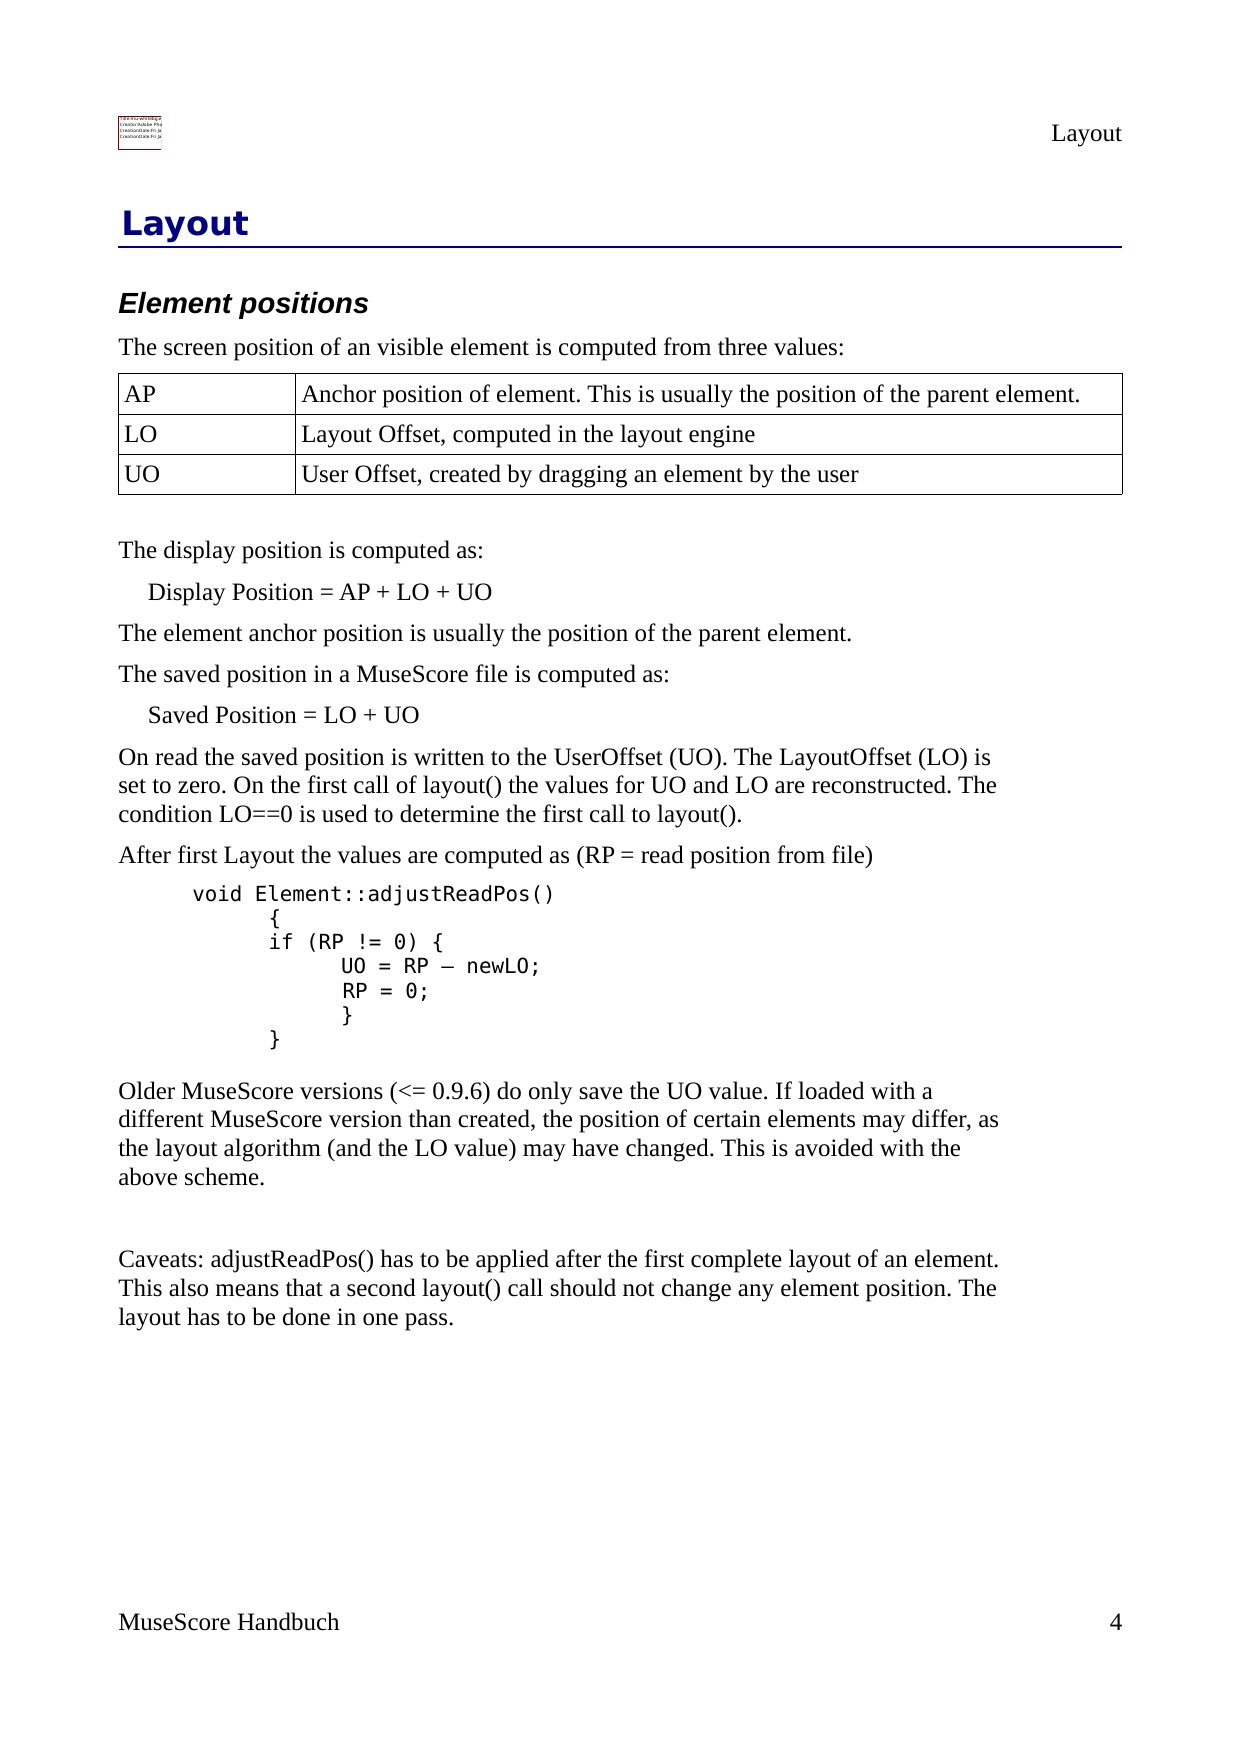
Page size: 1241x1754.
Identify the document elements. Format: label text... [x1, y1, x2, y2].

text After first Layout the values are computed as (RP = read position from file) [118, 840, 1004, 869]
text The saved position in a MuseScore file is computed as: [118, 659, 1004, 688]
text Saved Position = LO + UO [118, 700, 1122, 729]
text RP = 0; [118, 979, 1122, 1003]
text Display Position = AP + LO + UO [118, 577, 1122, 605]
table_header AP [119, 374, 295, 413]
text Caveats: adjustReadPos() has to be applied after the first complete layout of an element. This also means that a second layout() call should not change any element position. The layout has to be done in one pass. [118, 1244, 1004, 1331]
text Older MuseScore versions (<= 0.9.6) do only save the UO value. If loaded with a different MuseScore version than created, the position of certain elements may differ, as the layout algorithm (and the LO value) may have changed. This is avoided with the above scheme. [118, 1076, 1004, 1191]
table_header Anchor position of element. This is usually the position of the parent element. [296, 374, 1122, 413]
subtitle Element positions [118, 286, 1122, 319]
text On read the saved position is written to the UserOffset (UO). The LayoutOffset (LO) is set to zero. On the first call of layout() the values for UO and LO are reconstructed. The condition LO==0 is used to determine the first call to layout(). [118, 742, 1004, 828]
text if (RP != 0) { [118, 930, 1122, 954]
text void Element::adjustReadPos() [118, 882, 1122, 906]
table_cell Layout Offset, computed in the layout engine [296, 415, 1122, 454]
table_cell LO [119, 415, 295, 454]
text } [118, 1003, 1122, 1027]
table_cell UO [119, 455, 295, 494]
subtitle Layout [118, 201, 1122, 246]
text The screen position of an visible element is computed from three values: [118, 332, 1004, 361]
text } [118, 1027, 1122, 1052]
text { [118, 906, 1122, 930]
text The element anchor position is usually the position of the parent element. [118, 618, 1004, 647]
text UO = RP – newLO; [118, 954, 1122, 979]
text The display position is computed as: [118, 535, 1004, 564]
table_cell User Offset, created by dragging an element by the user [296, 455, 1122, 494]
